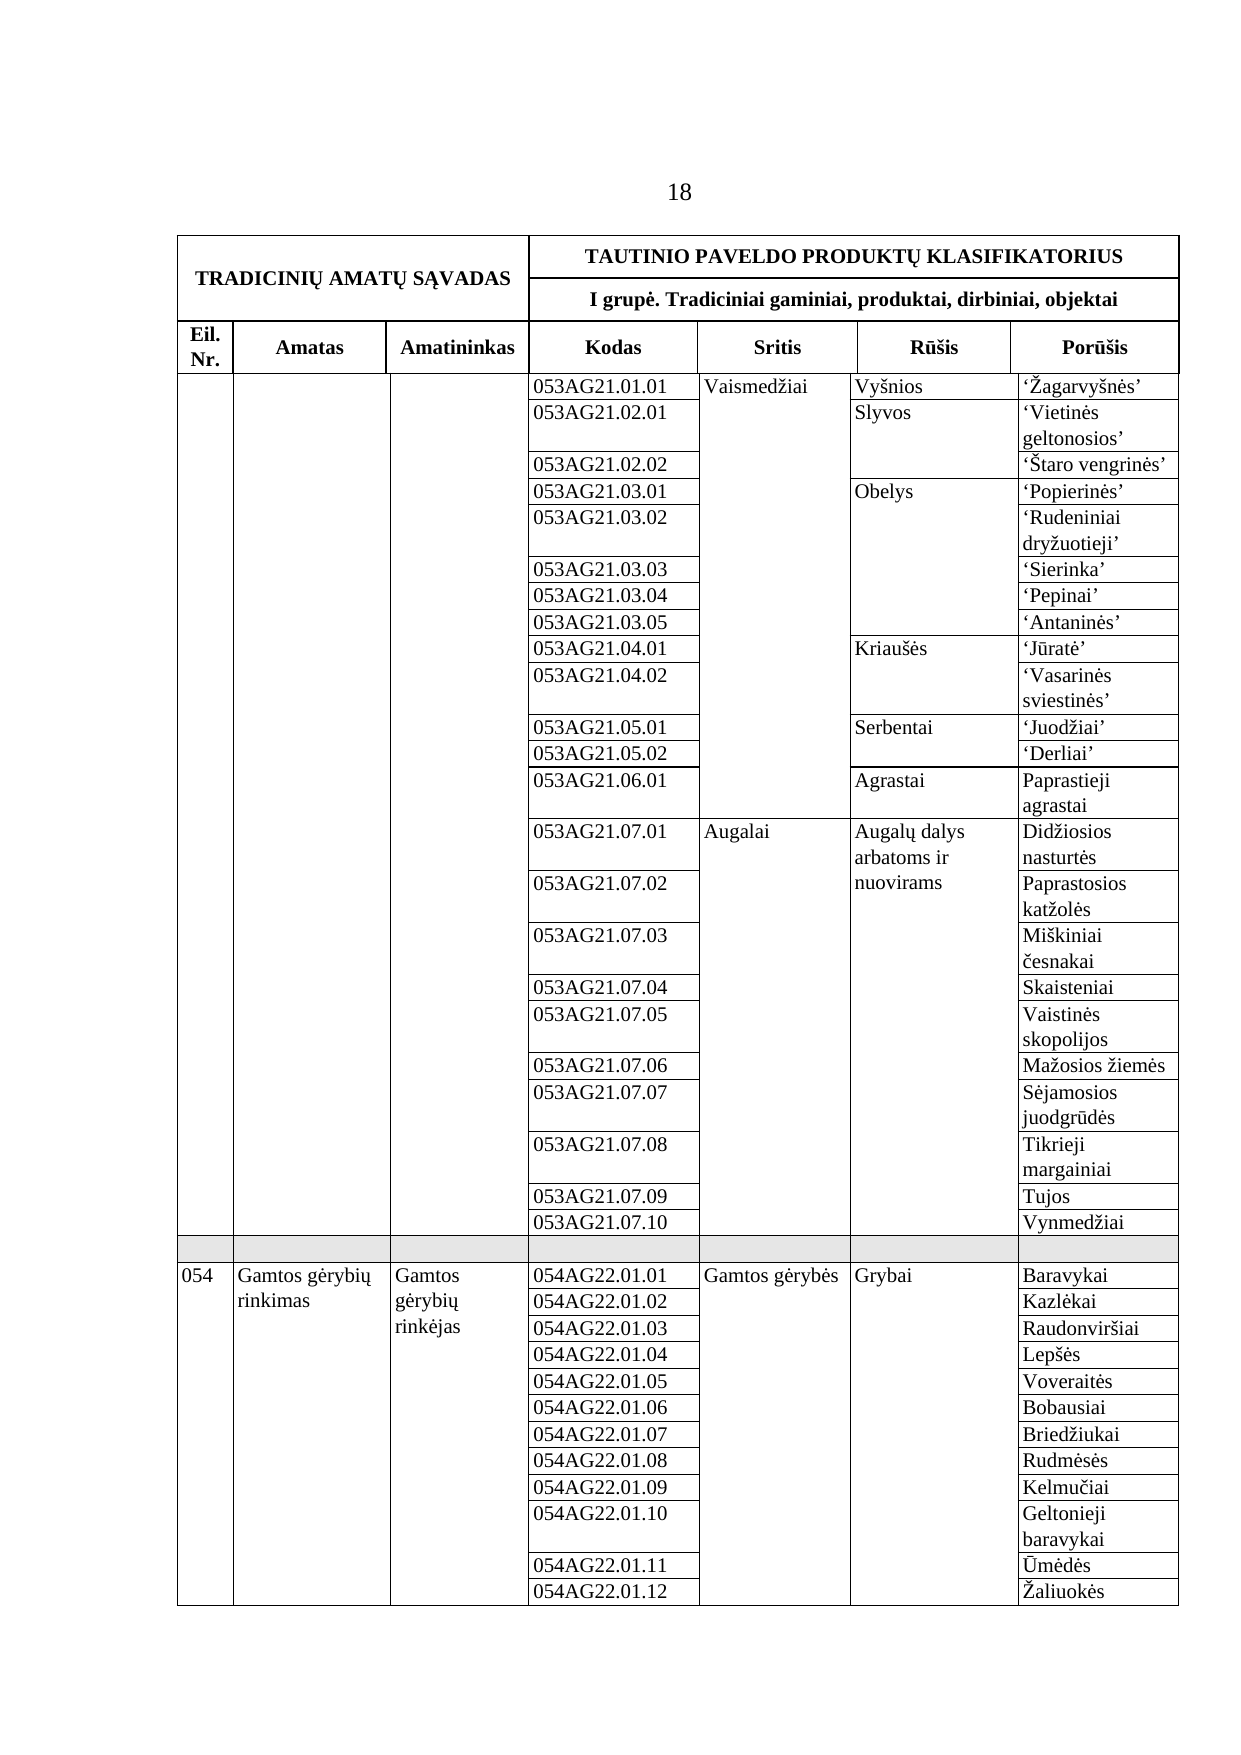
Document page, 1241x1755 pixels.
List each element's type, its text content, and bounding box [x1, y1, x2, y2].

table_cell Žaliuokės [1019, 1579, 1178, 1605]
table_cell Agrastai [851, 768, 1018, 818]
table_cell 054AG22.01.11 [529, 1553, 699, 1578]
table_cell 053AG21.02.02 [529, 452, 699, 477]
table_cell 053AG21.04.02 [529, 663, 699, 713]
table_cell Eil. Nr. [178, 322, 232, 373]
table_cell Geltonieji baravykai [1019, 1501, 1178, 1552]
table_cell [234, 374, 390, 1235]
table_cell Skaisteniai [1019, 975, 1178, 1000]
table_cell Raudonviršiai [1019, 1316, 1178, 1341]
table_cell [851, 1236, 1018, 1262]
table_cell ‘Štaro vengrinės’ [1019, 452, 1178, 477]
table_cell Gamtos gėrybių rinkėjas [391, 1263, 528, 1605]
table_header TAUTINIO PAVELDO PRODUKTŲ KLASIFIKATORIUS [530, 236, 1178, 277]
table_cell Kelmučiai [1019, 1475, 1178, 1500]
table_cell Porūšis [1011, 322, 1178, 373]
table_cell Augalų dalys arbatoms ir nuovirams [851, 819, 1018, 1235]
table_cell Bobausiai [1019, 1395, 1178, 1421]
table_cell 054AG22.01.10 [529, 1501, 699, 1552]
table_cell Kazlėkai [1019, 1289, 1178, 1315]
table_cell 053AG21.03.05 [529, 610, 699, 635]
table_cell 053AG21.05.01 [529, 715, 699, 740]
table_cell 054AG22.01.07 [529, 1422, 699, 1447]
table_cell Lepšės [1019, 1342, 1178, 1368]
table_cell 053AG21.03.04 [529, 583, 699, 609]
table_cell Tujos [1019, 1184, 1178, 1209]
table_cell 053AG21.07.05 [529, 1001, 699, 1052]
table_cell Vyšnios [851, 374, 1018, 399]
table_cell Sėjamosios juodgrūdės [1019, 1080, 1178, 1131]
table_cell Rūšis [858, 322, 1010, 373]
table_cell Gamtos gėrybės [700, 1263, 850, 1605]
table_cell ‘Jūratė’ [1019, 636, 1178, 662]
table_cell [391, 1236, 528, 1262]
table_cell 054 [178, 1263, 233, 1605]
table_cell Rudmėsės [1019, 1448, 1178, 1473]
table_cell Vaismedžiai [700, 374, 850, 818]
table_cell 053AG21.02.01 [529, 400, 699, 451]
table_cell 054AG22.01.08 [529, 1448, 699, 1473]
table_cell [178, 374, 233, 1235]
table_cell Augalai [700, 819, 850, 1235]
table_cell ‘Vasarinės sviestinės’ [1019, 663, 1178, 713]
table_cell [700, 1236, 850, 1262]
table_cell ‘Antaninės’ [1019, 610, 1178, 635]
table_cell 054AG22.01.01 [529, 1263, 699, 1288]
table_cell ‘Sierinka’ [1019, 557, 1178, 582]
table_cell Tikrieji margainiai [1019, 1132, 1178, 1182]
table_cell [178, 1236, 233, 1262]
table_cell ‘Juodžiai’ [1019, 715, 1178, 740]
table_cell ‘Pepinai’ [1019, 583, 1178, 609]
table_header TRADICINIŲ AMATŲ SĄVADAS [178, 236, 528, 320]
table_cell ‘Derliai’ [1019, 741, 1178, 766]
table_cell 054AG22.01.06 [529, 1395, 699, 1421]
table_cell 053AG21.06.01 [529, 768, 699, 818]
table_cell 053AG21.03.02 [529, 505, 699, 556]
table_cell 054AG22.01.03 [529, 1316, 699, 1341]
table_cell Kodas [530, 322, 697, 373]
table_cell 053AG21.07.06 [529, 1053, 699, 1079]
table_cell Gamtos gėrybių rinkimas [234, 1263, 390, 1605]
table_cell Didžiosios nasturtės [1019, 819, 1178, 870]
table_cell 053AG21.07.04 [529, 975, 699, 1000]
table_cell Ūmėdės [1019, 1553, 1178, 1578]
table_cell 053AG21.07.07 [529, 1080, 699, 1131]
table_cell 053AG21.01.01 [529, 374, 699, 399]
table_cell 054AG22.01.05 [529, 1369, 699, 1394]
table_cell 053AG21.05.02 [529, 741, 699, 766]
table_cell 053AG21.07.08 [529, 1132, 699, 1182]
table_cell 053AG21.07.10 [529, 1210, 699, 1235]
table_cell ‘Popierinės’ [1019, 479, 1178, 504]
table_cell Sritis [698, 322, 857, 373]
table_cell [391, 374, 528, 1235]
table_cell [1019, 1236, 1178, 1262]
table_cell Obelys [851, 479, 1018, 635]
table_cell Voveraitės [1019, 1369, 1178, 1394]
table_cell Amatas [234, 322, 385, 373]
table_cell ‘Žagarvyšnės’ [1019, 374, 1178, 399]
table_cell Miškiniai česnakai [1019, 923, 1178, 974]
table_cell Paprastosios katžolės [1019, 871, 1178, 922]
table_cell 054AG22.01.04 [529, 1342, 699, 1368]
table_cell Vaistinės skopolijos [1019, 1001, 1178, 1052]
table_cell [234, 1236, 390, 1262]
table_cell 054AG22.01.02 [529, 1289, 699, 1315]
table_cell Serbentai [851, 715, 1018, 766]
table_cell 053AG21.04.01 [529, 636, 699, 662]
table_cell 054AG22.01.12 [529, 1579, 699, 1605]
table_cell 053AG21.07.01 [529, 819, 699, 870]
table_cell I grupė. Tradiciniai gaminiai, produktai, dirbiniai, objektai [530, 279, 1178, 320]
table_cell ‘Rudeniniai dryžuotieji’ [1019, 505, 1178, 556]
table_cell 053AG21.03.03 [529, 557, 699, 582]
table_cell ‘Vietinės geltonosios’ [1019, 400, 1178, 451]
table_cell 053AG21.07.09 [529, 1184, 699, 1209]
table_cell Grybai [851, 1263, 1018, 1605]
table_cell Amatininkas [387, 322, 528, 373]
table_cell 054AG22.01.09 [529, 1475, 699, 1500]
table_cell Vynmedžiai [1019, 1210, 1178, 1235]
table_cell Slyvos [851, 400, 1018, 477]
table_cell Briedžiukai [1019, 1422, 1178, 1447]
table_cell Paprastieji agrastai [1019, 768, 1178, 818]
table_cell Kriaušės [851, 636, 1018, 713]
table_cell Mažosios žiemės [1019, 1053, 1178, 1079]
table_cell Baravykai [1019, 1263, 1178, 1288]
table_cell 053AG21.03.01 [529, 479, 699, 504]
table_cell 053AG21.07.02 [529, 871, 699, 922]
table_cell [529, 1236, 699, 1262]
table_cell 053AG21.07.03 [529, 923, 699, 974]
